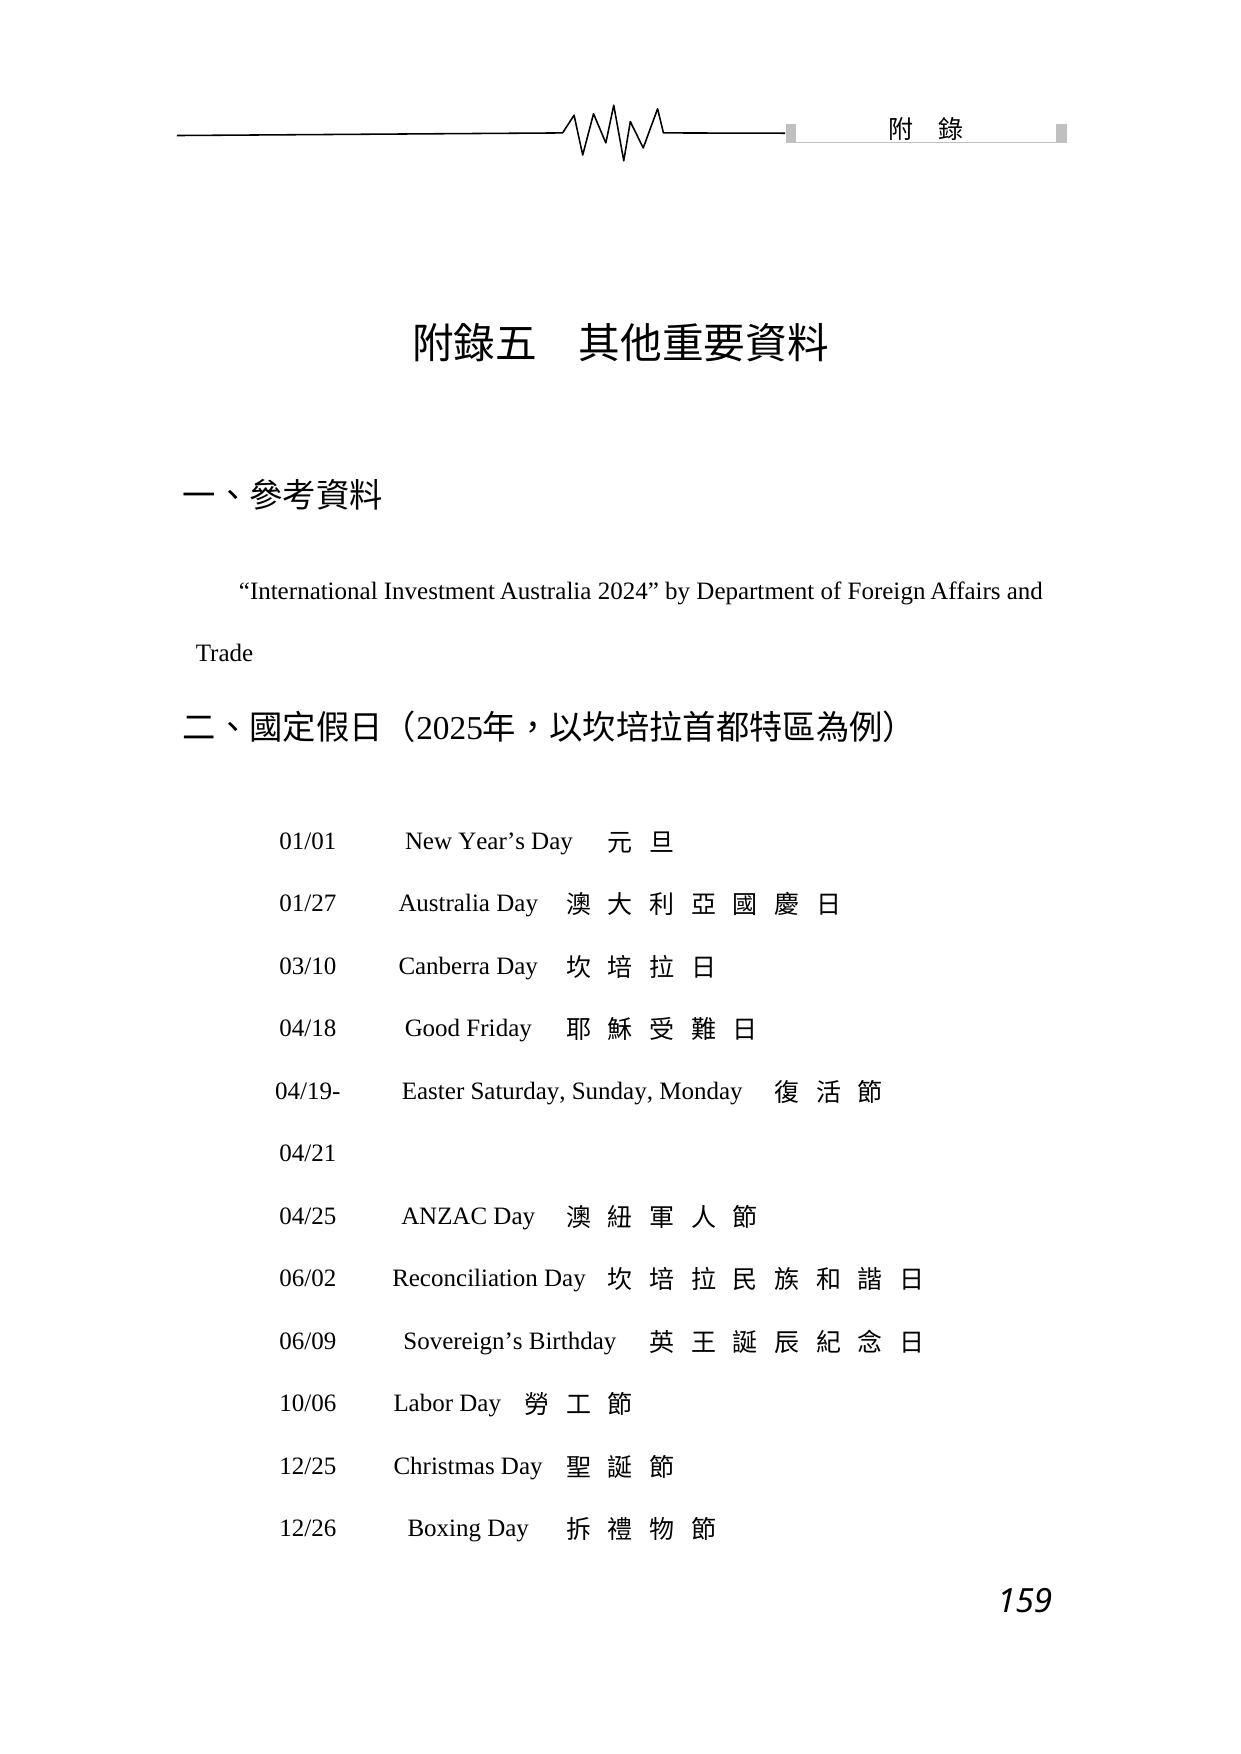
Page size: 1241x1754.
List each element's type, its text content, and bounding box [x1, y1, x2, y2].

table_cell 06/02 [230, 1236, 370, 1299]
text 附錄五 其他重要資料 [183, 299, 1058, 361]
table_cell Boxing Day 拆禮物節 [370, 1486, 1071, 1549]
text 二、國定假日（2025年，以坎培拉首都特區為例） [183, 701, 1058, 749]
table_cell Reconciliation Day 坎培拉民族和諧日 [370, 1236, 1071, 1299]
table_header New Year’s Day 元旦 [370, 799, 1071, 861]
table_cell Canberra Day 坎培拉日 [370, 924, 1071, 986]
table_cell 04/18 [230, 986, 370, 1049]
table_cell 12/26 [230, 1486, 370, 1549]
table_cell 06/09 [230, 1299, 370, 1361]
table_cell Labor Day 勞工節 Christmas Day 聖誕節 [370, 1361, 1071, 1486]
table_cell 10/06 12/25 [230, 1361, 370, 1486]
table_cell Easter Saturday, Sunday, Monday 復活節 [370, 1049, 1071, 1174]
table_cell 04/19-04/21 [230, 1049, 370, 1174]
table_cell Good Friday 耶穌受難日 [370, 986, 1071, 1049]
table_header 01/01 [230, 799, 370, 861]
table_cell Sovereign’s Birthday 英王誕辰紀念日 [370, 1299, 1071, 1361]
text “International Investment Australia 2024” by Department of Foreign Affairs and Trade [183, 549, 1058, 674]
table_cell 04/25 [230, 1174, 370, 1236]
text 一、參考資料 [183, 468, 1058, 517]
table_cell 03/10 [230, 924, 370, 986]
table_cell ANZAC Day 澳紐軍人節 [370, 1174, 1071, 1236]
table_cell Australia Day 澳大利亞國慶日 [370, 861, 1071, 924]
table_cell 01/27 [230, 861, 370, 924]
